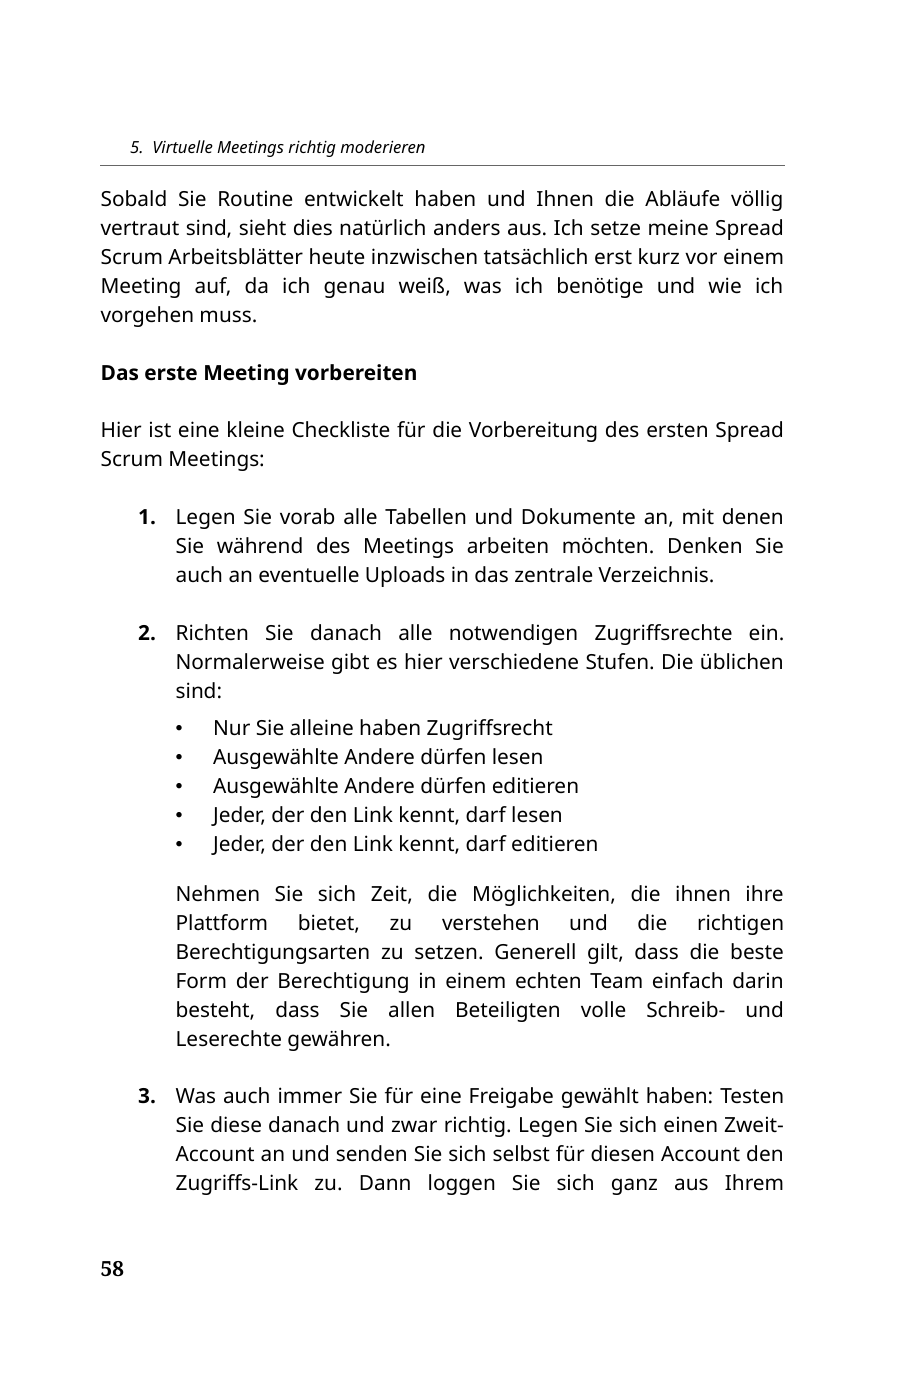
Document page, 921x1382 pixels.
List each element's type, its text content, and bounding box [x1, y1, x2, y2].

list Richten Sie danach alle notwendigen Zugriffsrechte ein. Normalerweise gibt es hier verschiedene Stufen. Die üblichen sind: [138, 597, 785, 704]
text Sobald Sie Routine entwickelt haben und Ihnen die Abläufe völlig vertraut sind, sieht dies natürlich anders aus. Ich setze meine Spread Scrum Arbeitsblätter heute inzwischen tatsächlich erst kurz vor einem Meeting auf, da ich genau weiß, was ich benötige und wie ich vorgehen muss. [100, 183, 785, 328]
list Legen Sie vorab alle Tabellen und Dokumente an, mit denen Sie während des Meetings arbeiten möchten. Denken Sie auch an eventuelle Uploads in das zentrale Verzeichnis. [138, 481, 785, 588]
list Jeder, der den Link kennt, darf editieren [175, 828, 785, 857]
text Hier ist eine kleine Checkliste für die Vorbereitung des ersten Spread Scrum Meetings: [100, 394, 785, 473]
list Was auch immer Sie für eine Freigabe gewählt haben: Testen Sie diese danach und zwar richtig. Legen Sie sich einen Zweit-Account an und senden Sie sich selbst für diesen Account den Zugriffs-Link zu. Dann loggen Sie sich ganz aus Ihrem [138, 1060, 785, 1197]
list Jeder, der den Link kennt, darf lesen [175, 799, 785, 828]
text Das erste Meeting vorbereiten [100, 336, 785, 386]
list Nur Sie alleine haben Zugriffsrecht [175, 712, 785, 741]
list Nehmen Sie sich Zeit, die Möglichkeiten, die ihnen ihre Plattform bietet, zu verstehen und die richtigen Berechtigungsarten zu setzen. Generell gilt, dass die beste Form der Berechtigung in einem echten Team einfach darin besteht, dass Sie allen Beteiligten volle Schreib- und Leserechte gewähren. [138, 870, 785, 1052]
list Ausgewählte Andere dürfen editieren [175, 770, 785, 799]
list Ausgewählte Andere dürfen lesen [175, 741, 785, 770]
